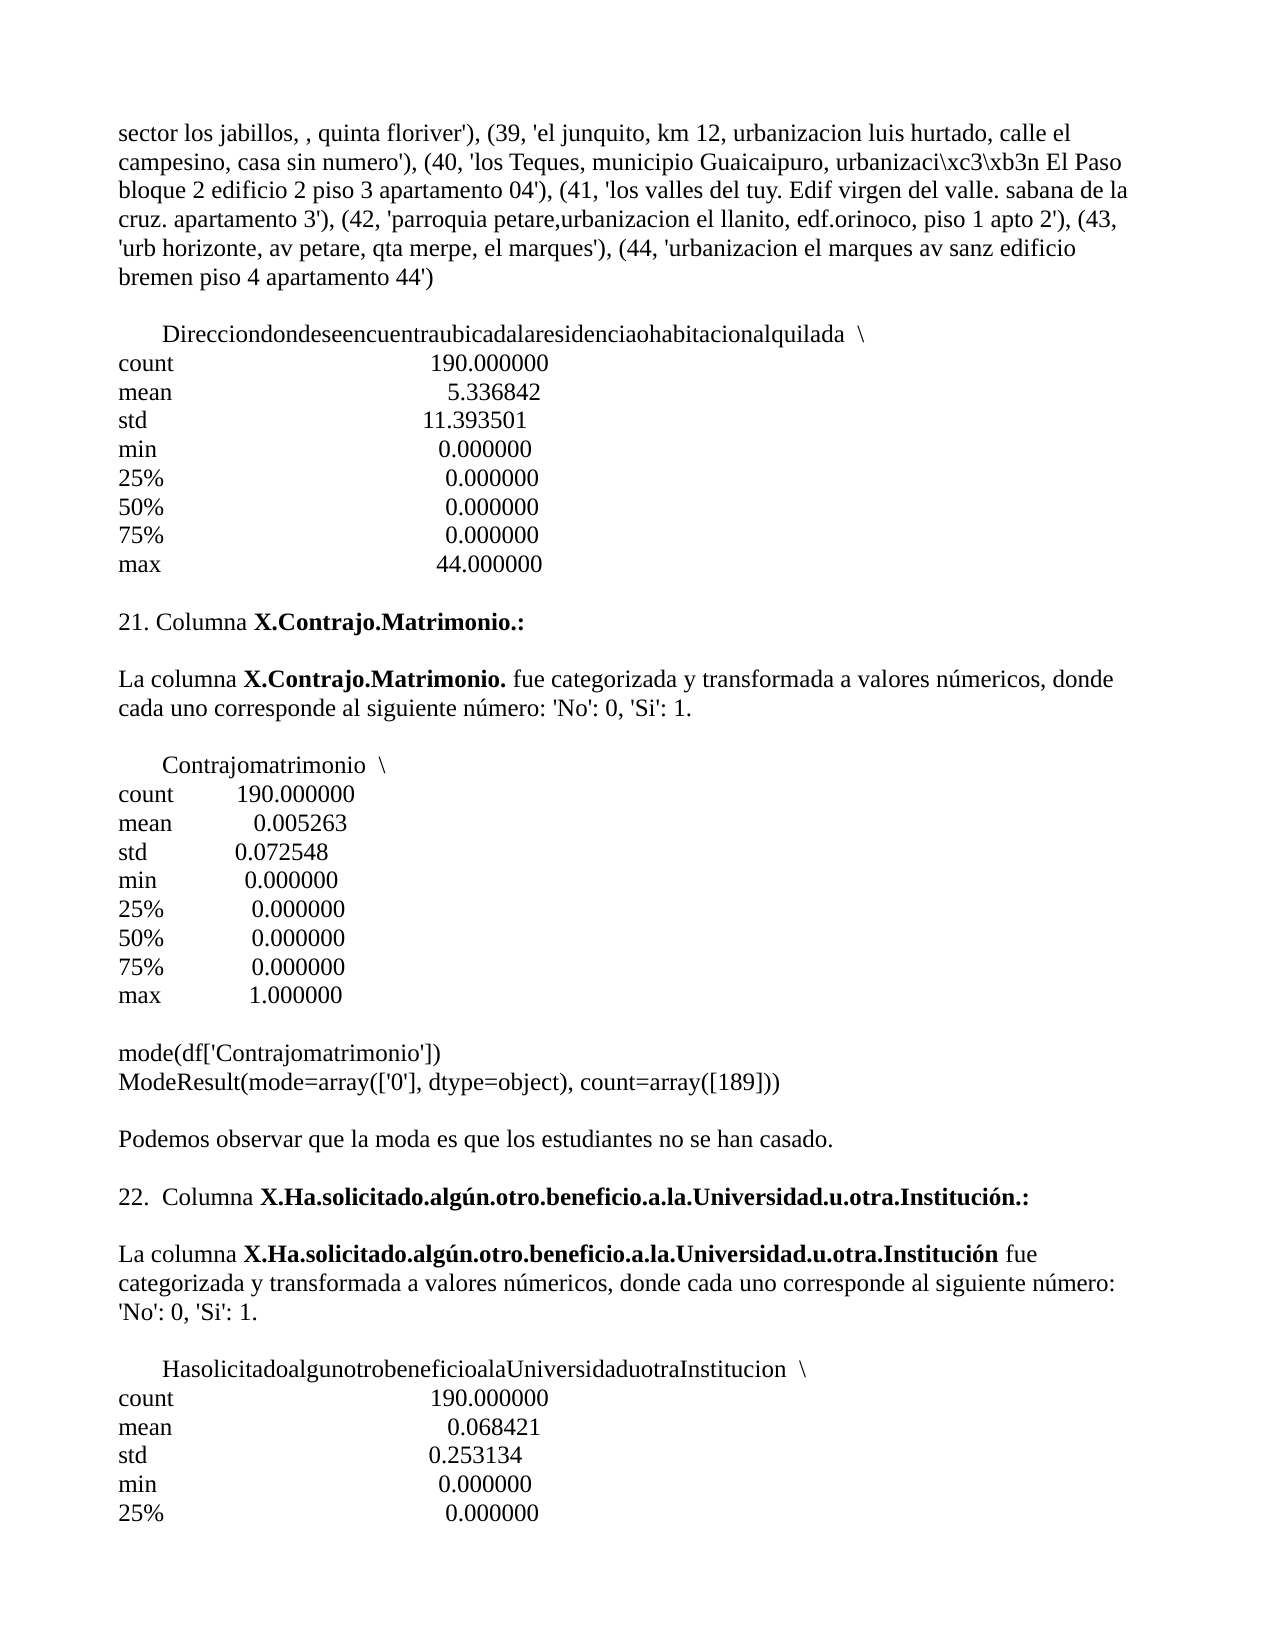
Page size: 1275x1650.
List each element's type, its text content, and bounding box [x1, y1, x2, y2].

text Direcciondondeseencuentraubicadalaresidenciaohabitacionalquilada \ [118, 319, 1157, 348]
text 50% 0.000000 [118, 923, 1157, 952]
text ModeResult(mode=array(['0'], dtype=object), count=array([189])) [118, 1067, 1157, 1096]
text min 0.000000 [118, 866, 1157, 894]
text std 11.393501 [118, 406, 1157, 434]
text 21. Columna X.Contrajo.Matrimonio.: [118, 607, 1157, 636]
text max 1.000000 [118, 981, 1157, 1009]
text max 44.000000 [118, 549, 1157, 578]
text mean 5.336842 [118, 377, 1157, 406]
text Contrajomatrimonio \ [118, 751, 1157, 779]
text 50% 0.000000 [118, 492, 1157, 521]
text 75% 0.000000 [118, 521, 1157, 549]
text 75% 0.000000 [118, 952, 1157, 981]
text mean 0.068421 [118, 1412, 1157, 1441]
text 25% 0.000000 [118, 1498, 1157, 1527]
text mean 0.005263 [118, 808, 1157, 837]
text std 0.253134 [118, 1441, 1157, 1469]
text min 0.000000 [118, 1469, 1157, 1498]
text std 0.072548 [118, 837, 1157, 866]
text La columna X.Ha.solicitado.algún.otro.beneficio.a.la.Universidad.u.otra.Institución fue categorizada y transformada a valores númericos, donde cada uno corresponde al siguiente número: 'No': 0, 'Si': 1. [118, 1239, 1157, 1326]
text 25% 0.000000 [118, 463, 1157, 492]
text sector los jabillos, , quinta floriver'), (39, 'el junquito, km 12, urbanizacion luis hurtado, calle el campesino, casa sin numero'), (40, 'los Teques, municipio Guaicaipuro, urbanizaci\xc3\xb3n El Paso bloque 2 edificio 2 piso 3 apartamento 04'), (41, 'los valles del tuy. Edif virgen del valle. sabana de la cruz. apartamento 3'), (42, 'parroquia petare,urbanizacion el llanito, edf.orinoco, piso 1 apto 2'), (43, 'urb horizonte, av petare, qta merpe, el marques'), (44, 'urbanizacion el marques av sanz edificio bremen piso 4 apartamento 44') [118, 118, 1157, 291]
text 25% 0.000000 [118, 894, 1157, 923]
text count 190.000000 [118, 348, 1157, 377]
text La columna X.Contrajo.Matrimonio. fue categorizada y transformada a valores númericos, donde cada uno corresponde al siguiente número: 'No': 0, 'Si': 1. [118, 664, 1157, 722]
text Podemos observar que la moda es que los estudiantes no se han casado. [118, 1124, 1157, 1153]
text 22. Columna X.Ha.solicitado.algún.otro.beneficio.a.la.Universidad.u.otra.Institución.: [118, 1182, 1157, 1211]
text min 0.000000 [118, 434, 1157, 463]
text count 190.000000 [118, 779, 1157, 808]
text count 190.000000 [118, 1383, 1157, 1412]
text HasolicitadoalgunotrobeneficioalaUniversidaduotraInstitucion \ [118, 1354, 1157, 1383]
text mode(df['Contrajomatrimonio']) [118, 1038, 1157, 1067]
